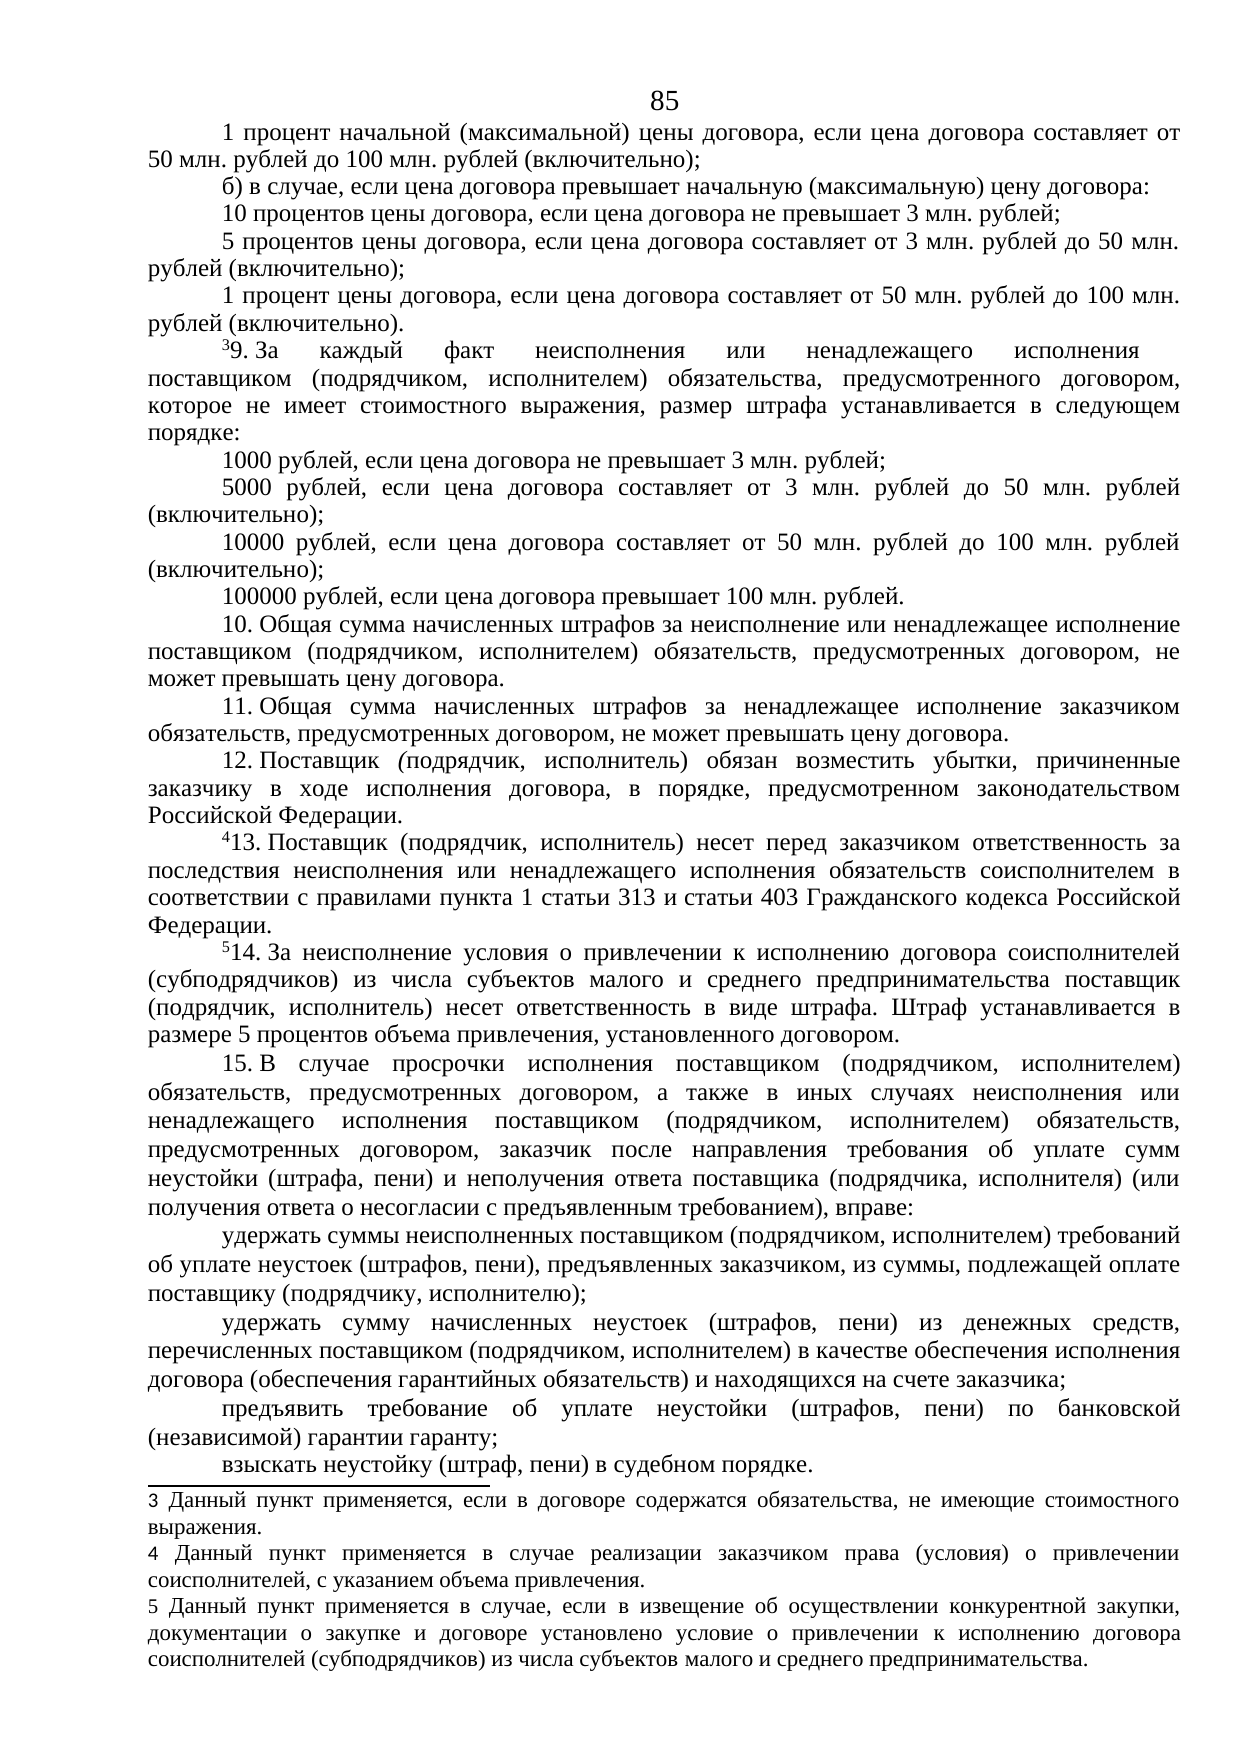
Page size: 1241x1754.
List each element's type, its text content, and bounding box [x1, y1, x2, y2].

text 5000 рублей, если цена договора составляет от 3 млн. рублей до 50 млн. рублей (включительно); [148, 473, 1181, 528]
text 1 процент начальной (максимальной) цены договора, если цена договора составляет от 50 млн. рублей до 100 млн. рублей (включительно); [148, 118, 1181, 173]
text 9. За каждый факт неисполнения или ненадлежащего исполнения поставщиком (подрядчиком, исполнителем) обязательства, предусмотренного договором, которое не имеет стоимостного выражения, размер штрафа устанавливается в следующем порядке: [148, 337, 1181, 446]
text 10. Общая сумма начисленных штрафов за неисполнение или ненадлежащее исполнение поставщиком (подрядчиком, исполнителем) обязательств, предусмотренных договором, не может превышать цену договора. [148, 610, 1181, 692]
text 100000 рублей, если цена договора превышает 100 млн. рублей. [148, 583, 1181, 610]
text Данный пункт применяется в случае, если в извещение об осуществлении конкурентной закупки, документации о закупке и договоре установлено условие о привлечении к исполнению договора соисполнителей (субподрядчиков) из числа субъектов малого и среднего предпринимательства. [148, 1592, 1181, 1671]
text 15. В случае просрочки исполнения поставщиком (подрядчиком, исполнителем) обязательств, предусмотренных договором, а также в иных случаях неисполнения или ненадлежащего исполнения поставщиком (подрядчиком, исполнителем) обязательств, предусмотренных договором, заказчик после направления требования об уплате сумм неустойки (штрафа, пени) и неполучения ответа поставщика (подрядчика, исполнителя) (или получения ответа о несогласии с предъявленным требованием), вправе: [148, 1048, 1181, 1221]
text взыскать неустойку (штраф, пени) в судебном порядке. [148, 1451, 1181, 1478]
text 11. Общая сумма начисленных штрафов за ненадлежащее исполнение заказчиком обязательств, предусмотренных договором, не может превышать цену договора. [148, 692, 1181, 747]
text 12. Поставщик (подрядчик, исполнитель) обязан возместить убытки, причиненные заказчику в ходе исполнения договора, в порядке, предусмотренном законодательством Российской Федерации. [148, 747, 1181, 829]
text 1000 рублей, если цена договора не превышает 3 млн. рублей; [148, 446, 1181, 473]
text 14. За неисполнение условия о привлечении к исполнению договора соисполнителей (субподрядчиков) из числа субъектов малого и среднего предпринимательства поставщик (подрядчик, исполнитель) несет ответственность в виде штрафа. Штраф устанавливается в размере 5 процентов объема привлечения, установленного договором. [148, 938, 1181, 1048]
text предъявить требование об уплате неустойки (штрафов, пени) по банковской (независимой) гарантии гаранту; [148, 1393, 1181, 1451]
text удержать сумму начисленных неустоек (штрафов, пени) из денежных средств, перечисленных поставщиком (подрядчиком, исполнителем) в качестве обеспечения исполнения договора (обеспечения гарантийных обязательств) и находящихся на счете заказчика; [148, 1307, 1181, 1393]
text 10000 рублей, если цена договора составляет от 50 млн. рублей до 100 млн. рублей (включительно); [148, 528, 1181, 583]
text б) в случае, если цена договора превышает начальную (максимальную) цену договора: [148, 173, 1181, 200]
text 5 процентов цены договора, если цена договора составляет от 3 млн. рублей до 50 млн. рублей (включительно); [148, 227, 1181, 282]
text 13. Поставщик (подрядчик, исполнитель) несет перед заказчиком ответственность за последствия неисполнения или ненадлежащего исполнения обязательств соисполнителем в соответствии с правилами пункта 1 статьи 313 и статьи 403 Гражданского кодекса Российской Федерации. [148, 829, 1181, 938]
text 10 процентов цены договора, если цена договора не превышает 3 млн. рублей; [148, 200, 1181, 227]
text 1 процент цены договора, если цена договора составляет от 50 млн. рублей до 100 млн. рублей (включительно). [148, 282, 1181, 337]
text удержать суммы неисполненных поставщиком (подрядчиком, исполнителем) требований об уплате неустоек (штрафов, пени), предъявленных заказчиком, из суммы, подлежащей оплате поставщику (подрядчику, исполнителю); [148, 1221, 1181, 1307]
text Данный пункт применяется в случае реализации заказчиком права (условия) о привлечении соисполнителей, с указанием объема привлечения. [148, 1539, 1181, 1592]
text Данный пункт применяется, если в договоре содержатся обязательства, не имеющие стоимостного выражения. [148, 1486, 1181, 1539]
